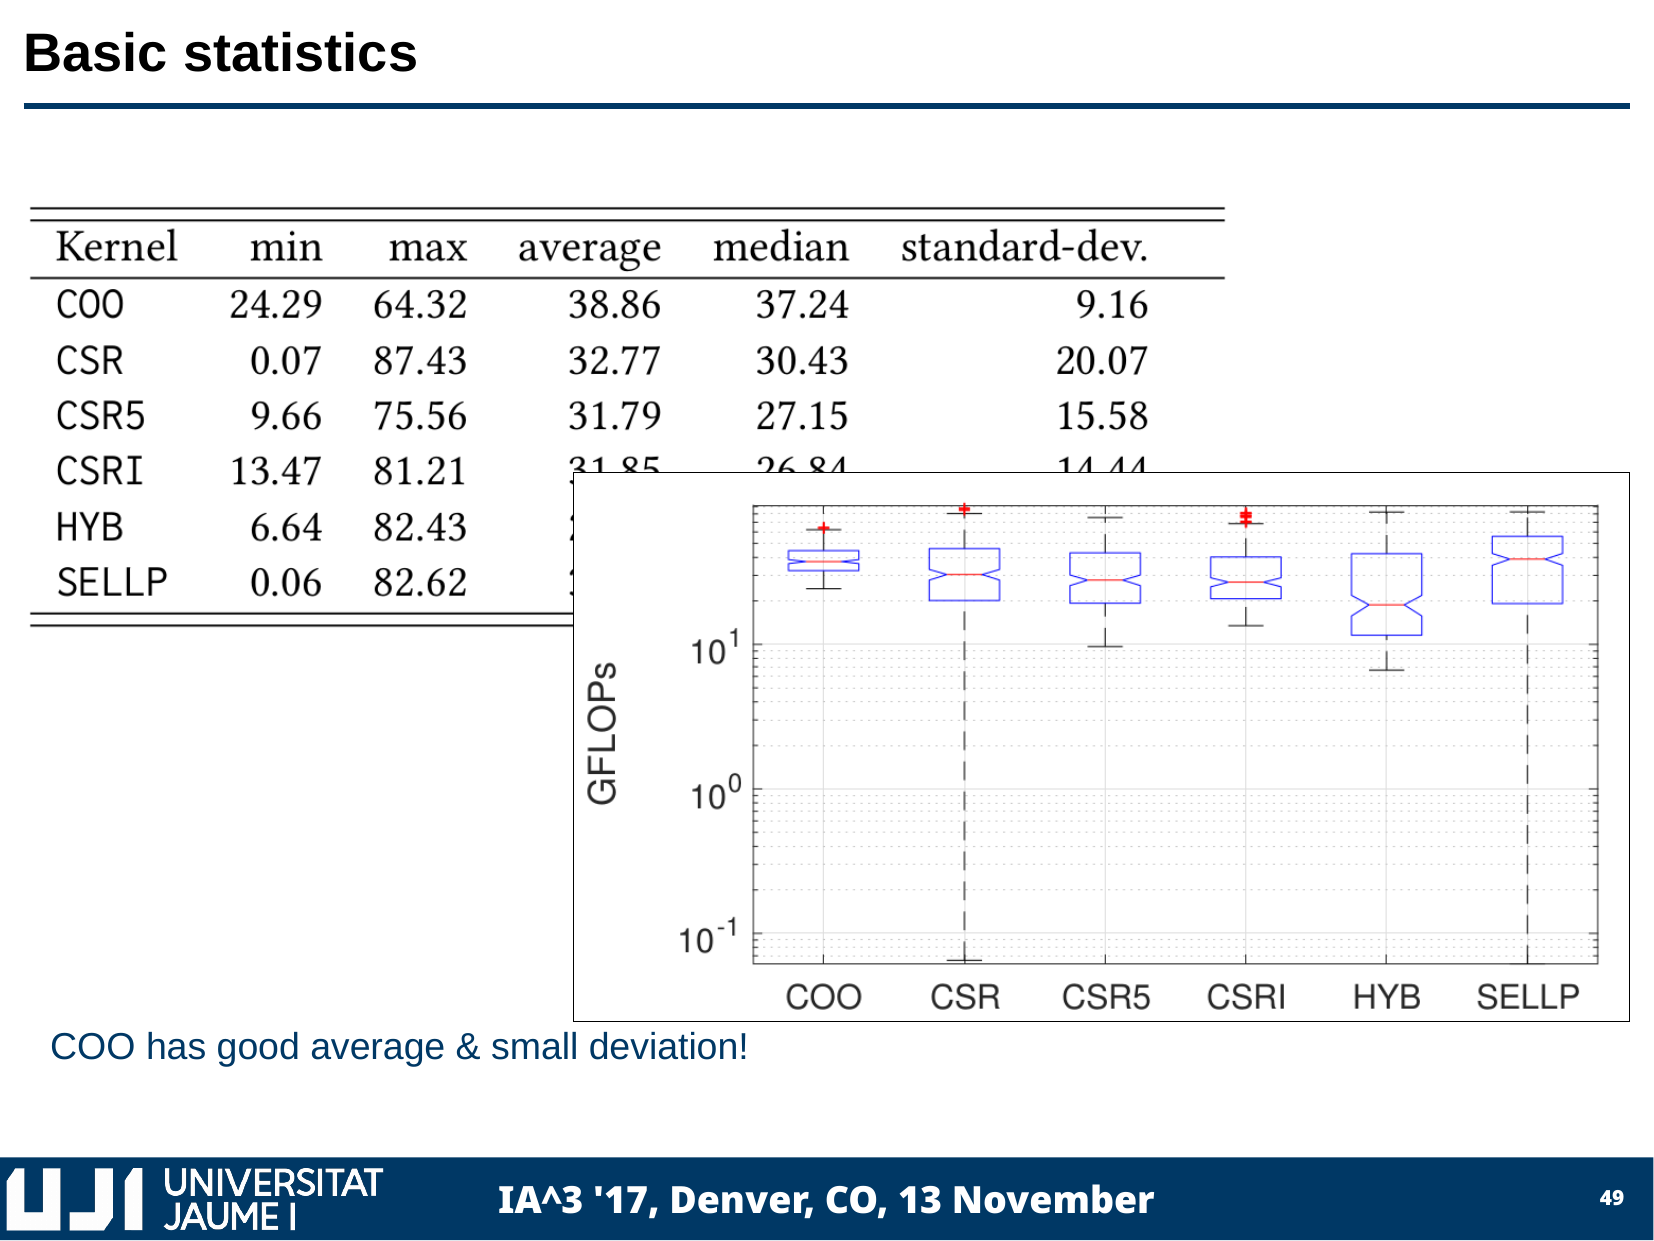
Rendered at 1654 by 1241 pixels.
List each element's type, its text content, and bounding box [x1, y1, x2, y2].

picture [0, 1158, 390, 1241]
picture [23, 200, 1630, 1022]
title Basic statistics [23, 0, 1630, 107]
text_box COO has good average & small deviation! [35, 1018, 765, 1076]
